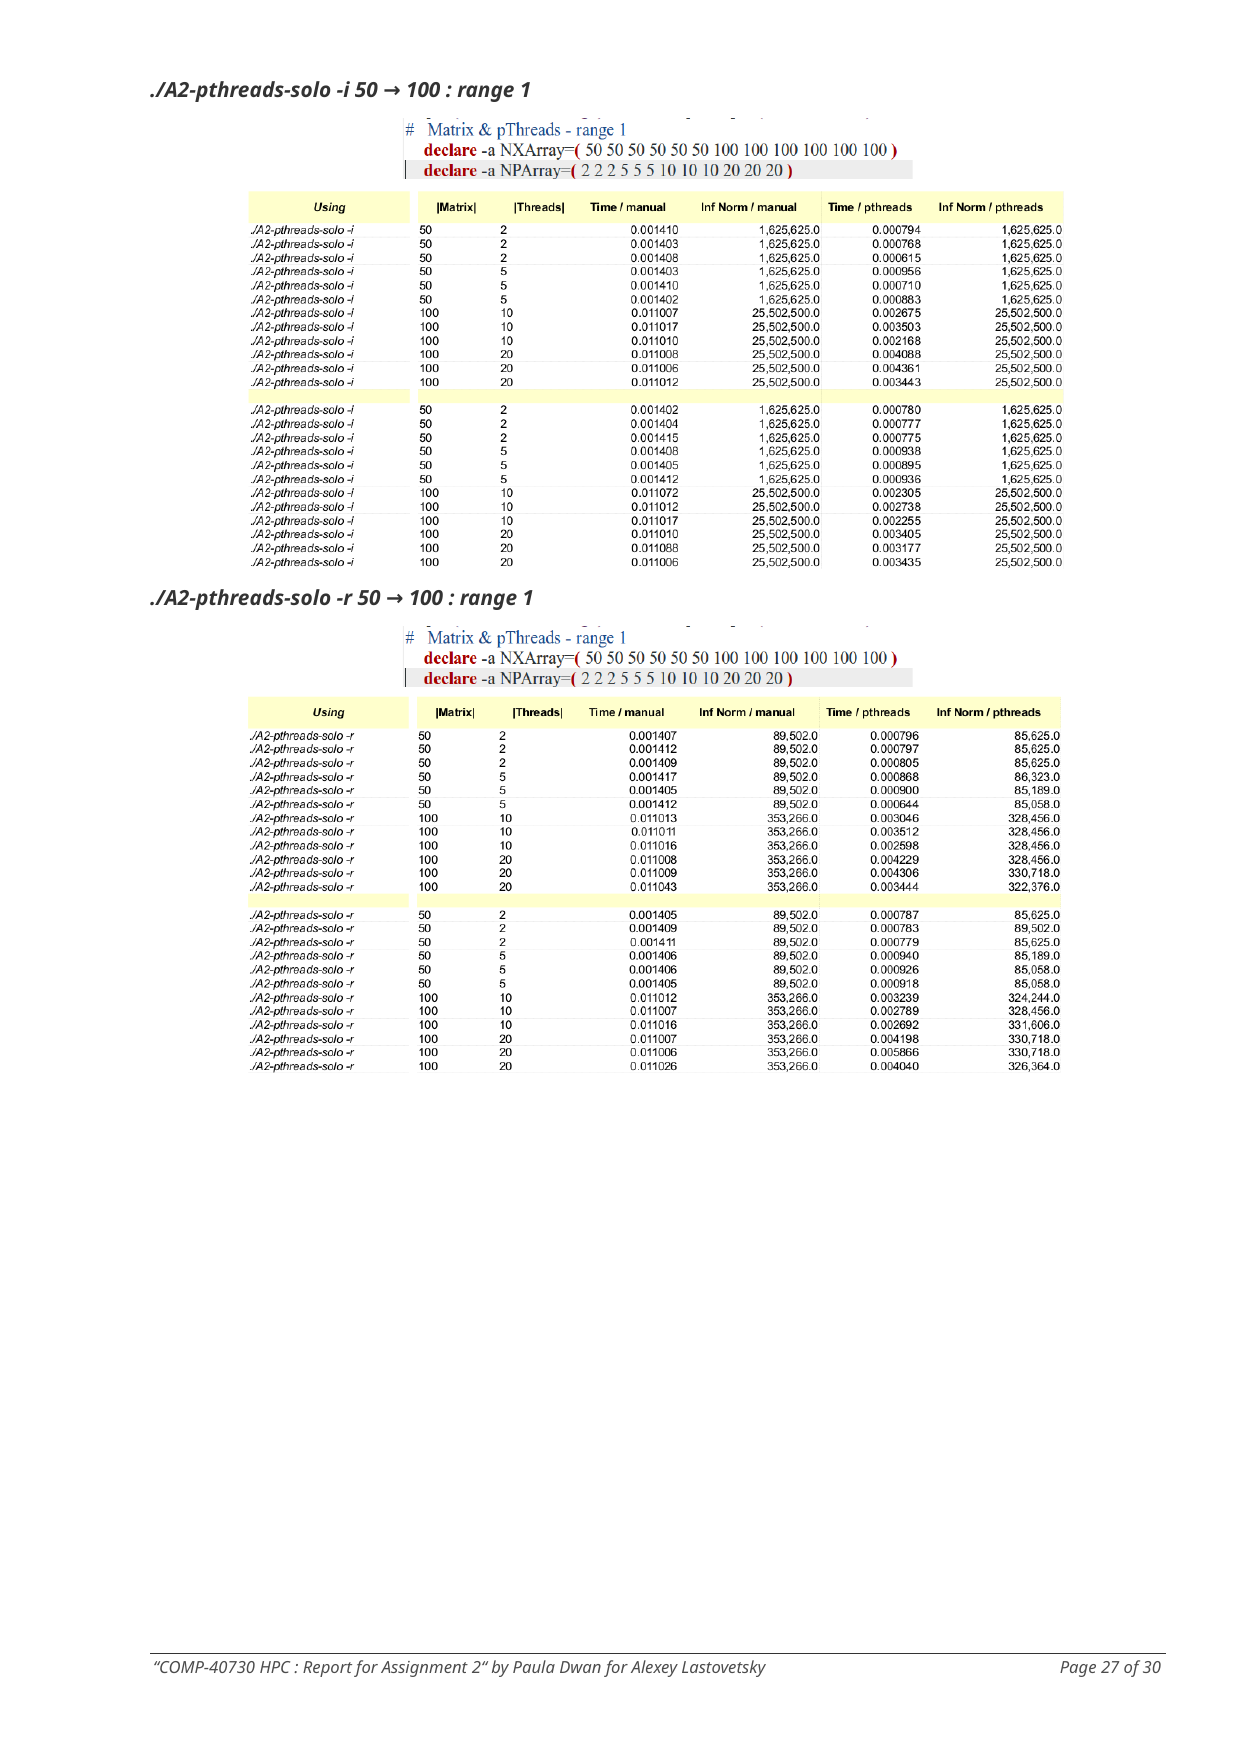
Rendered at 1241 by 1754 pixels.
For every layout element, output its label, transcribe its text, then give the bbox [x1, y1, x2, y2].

picture [402, 118, 913, 179]
picture [245, 694, 1071, 1073]
subtitle ./A2-pthreads-solo -i 50 → 100 : range 1 [150, 75, 1166, 103]
subtitle ./A2-pthreads-solo -r 50 → 100 : range 1 [150, 583, 1166, 612]
picture [245, 186, 1071, 569]
picture [402, 626, 913, 687]
